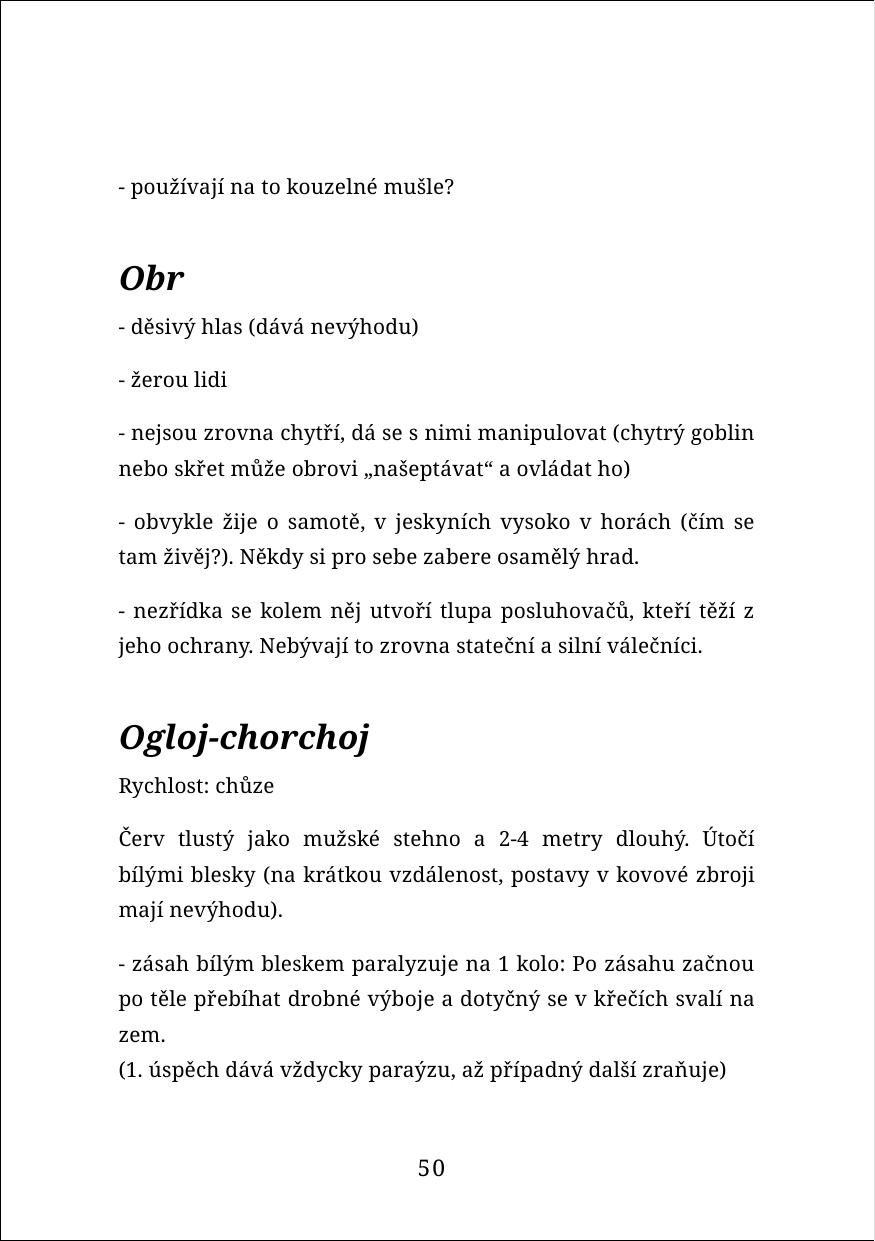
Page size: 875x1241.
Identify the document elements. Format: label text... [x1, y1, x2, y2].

text - děsivý hlas (dává nevýhodu) [118, 312, 756, 340]
subtitle Obr [118, 254, 756, 300]
text - žerou lidi [118, 365, 756, 393]
text - nezřídka se kolem něj utvoří tlupa posluhovačů, kteří těží z jeho ochrany. Nebývají to zrovna stateční a silní válečníci. [118, 596, 756, 660]
text - nejsou zrovna chytří, dá se s nimi manipulovat (chytrý goblin nebo skřet může obrovi „našeptávat“ a ovládat ho) [118, 418, 756, 482]
text - obvykle žije o samotě, v jeskyních vysoko v horách (čím se tam živěj?). Někdy si pro sebe zabere osamělý hrad. [118, 507, 756, 571]
text - používají na to kouzelné mušle? [118, 172, 756, 200]
text - zásah bílým bleskem paralyzuje na 1 kolo: Po zásahu začnou po těle přebíhat drobné výboje a dotyčný se v křečích svalí na zem. (1. úspěch dává vždycky paraýzu, až případný další zraňuje) [118, 949, 756, 1084]
subtitle Ogloj-chorchoj [118, 714, 756, 759]
text Rychlost: chůze [118, 771, 756, 800]
text Červ tlustý jako mužské stehno a 2-4 metry dlouhý. Útočí bílými blesky (na krátkou vzdálenost, postavy v kovové zbroji mají nevýhodu). [118, 824, 756, 924]
